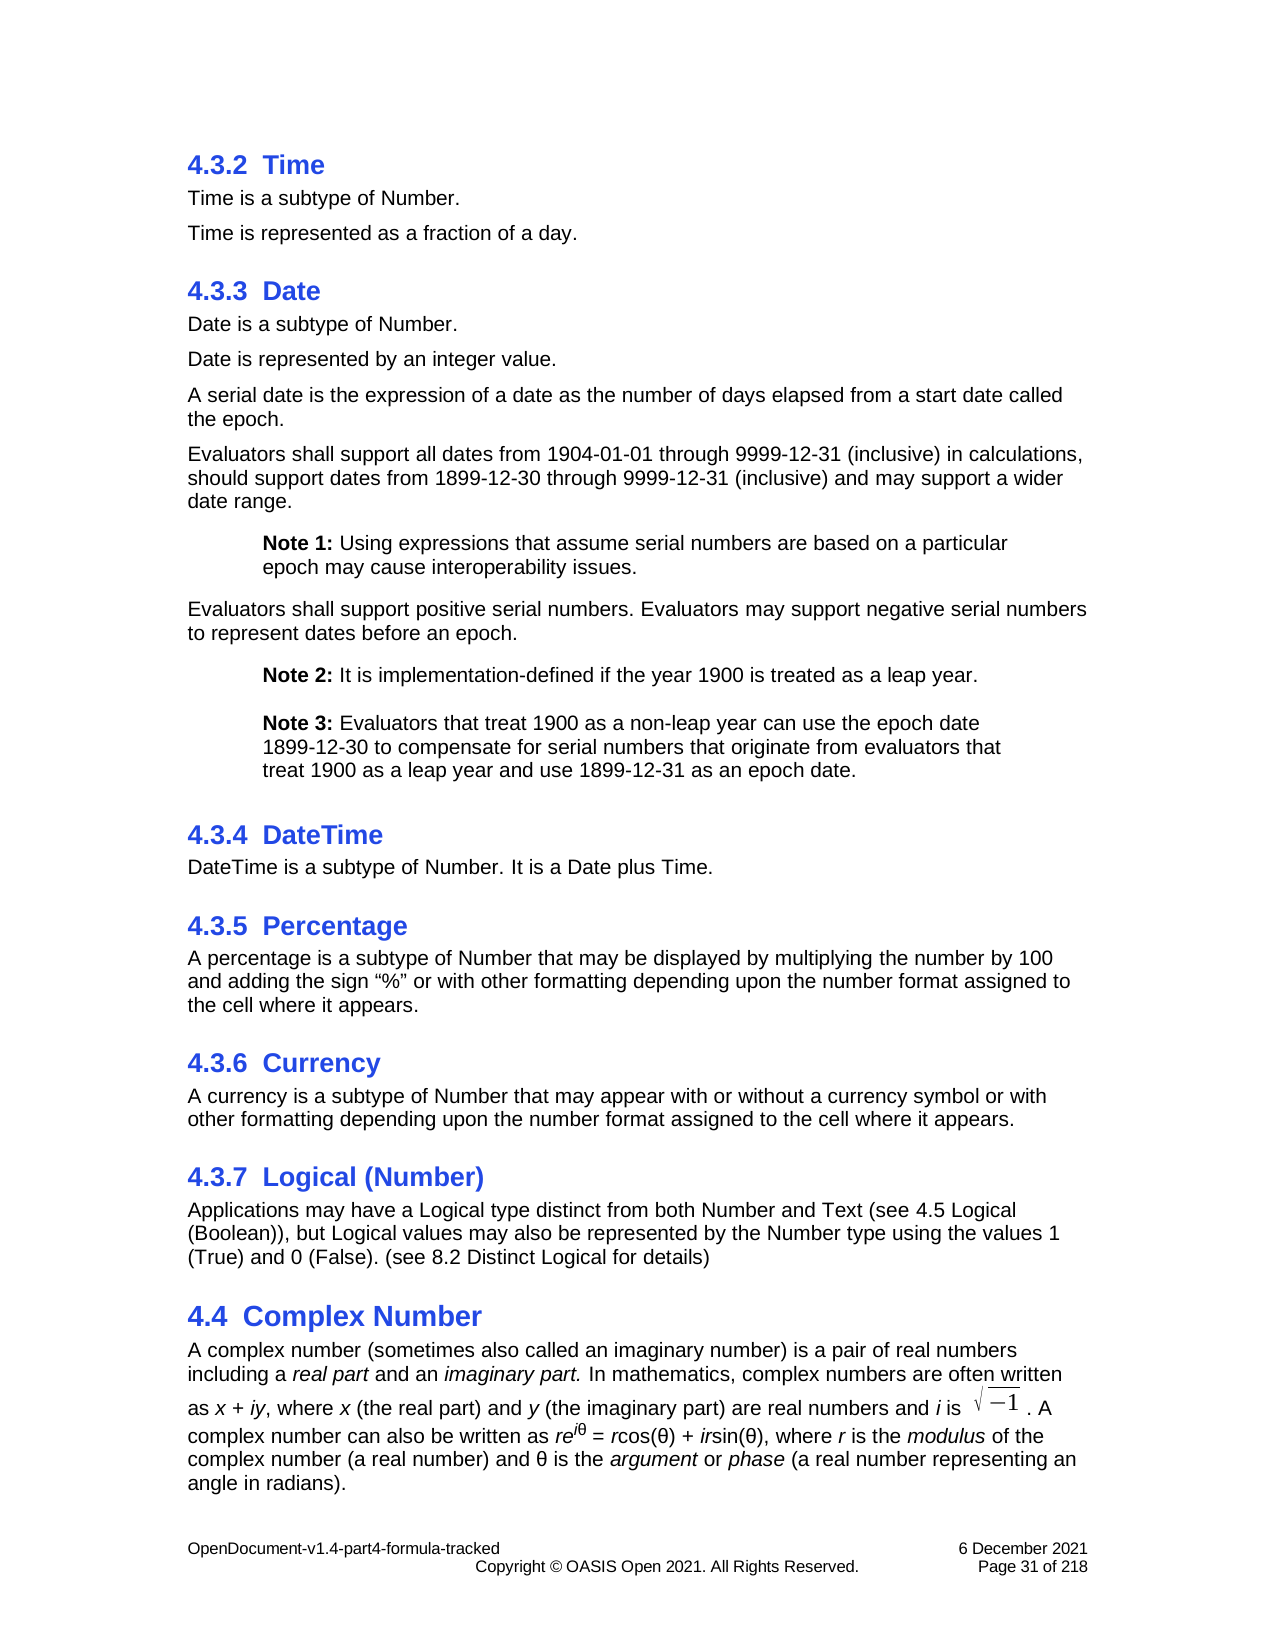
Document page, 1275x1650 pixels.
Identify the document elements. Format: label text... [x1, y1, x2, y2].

text A complex number (sometimes also called an imaginary number) is a pair of real numbers including a real part and an imaginary part. In mathematics, complex numbers are often written as x + iy, where x (the real part) and y (the imaginary part) are real numbers and i is . A complex number can also be written as reiθ = rcos(θ) + irsin(θ), where r is the modulus of the complex number (a real number) and θ is the argument or phase (a real number representing an angle in radians). [187, 1338, 1088, 1495]
text Evaluators shall support positive serial numbers. Evaluators may support negative serial numbers to represent dates before an epoch. [187, 597, 1088, 644]
subtitle Complex Number [187, 1300, 1088, 1332]
subtitle Date [187, 276, 1088, 306]
subtitle Currency [187, 1048, 1088, 1078]
subtitle DateTime [187, 820, 1088, 850]
text Time is represented as a fraction of a day. [187, 222, 1088, 245]
text Note 3: Evaluators that treat 1900 as a non-leap year can use the epoch date 1899-12-30 to compensate for serial numbers that originate from evaluators that treat 1900 as a leap year and use 1899-12-31 as an epoch date. [262, 712, 1013, 782]
text Applications may have a Logical type distinct from both Number and Text (see 4.5 Logical (Boolean)), but Logical values may also be represented by the Number type using the values 1 (True) and 0 (False). (see 8.2 Distinct Logical for details) [187, 1198, 1088, 1269]
text Note 1: Using expressions that assume serial numbers are based on a particular epoch may cause interoperability issues. [262, 532, 1013, 579]
subtitle Logical (Number) [187, 1162, 1088, 1192]
text A percentage is a subtype of Number that may be displayed by multiplying the number by 100 and adding the sign “%” or with other formatting depending upon the number format assigned to the cell where it appears. [187, 946, 1088, 1017]
subtitle Percentage [187, 910, 1088, 940]
text A serial date is the expression of a date as the number of days elapsed from a start date called the epoch. [187, 383, 1088, 431]
text A currency is a subtype of Number that may appear with or without a currency symbol or with other formatting depending upon the number format assigned to the cell where it appears. [187, 1084, 1088, 1131]
text Evaluators shall support all dates from 1904-01-01 through 9999-12-31 (inclusive) in calculations, should support dates from 1899-12-30 through 9999-12-31 (inclusive) and may support a wider date range. [187, 443, 1088, 513]
subtitle Time [187, 150, 1088, 180]
text Note 2: It is implementation-defined if the year 1900 is treated as a leap year. [262, 663, 1013, 687]
text DateTime is a subtype of Number. It is a Date plus Time. [187, 856, 1088, 879]
text Date is represented by an integer value. [187, 348, 1088, 371]
text Time is a subtype of Number. [187, 186, 1088, 209]
text Date is a subtype of Number. [187, 312, 1088, 336]
